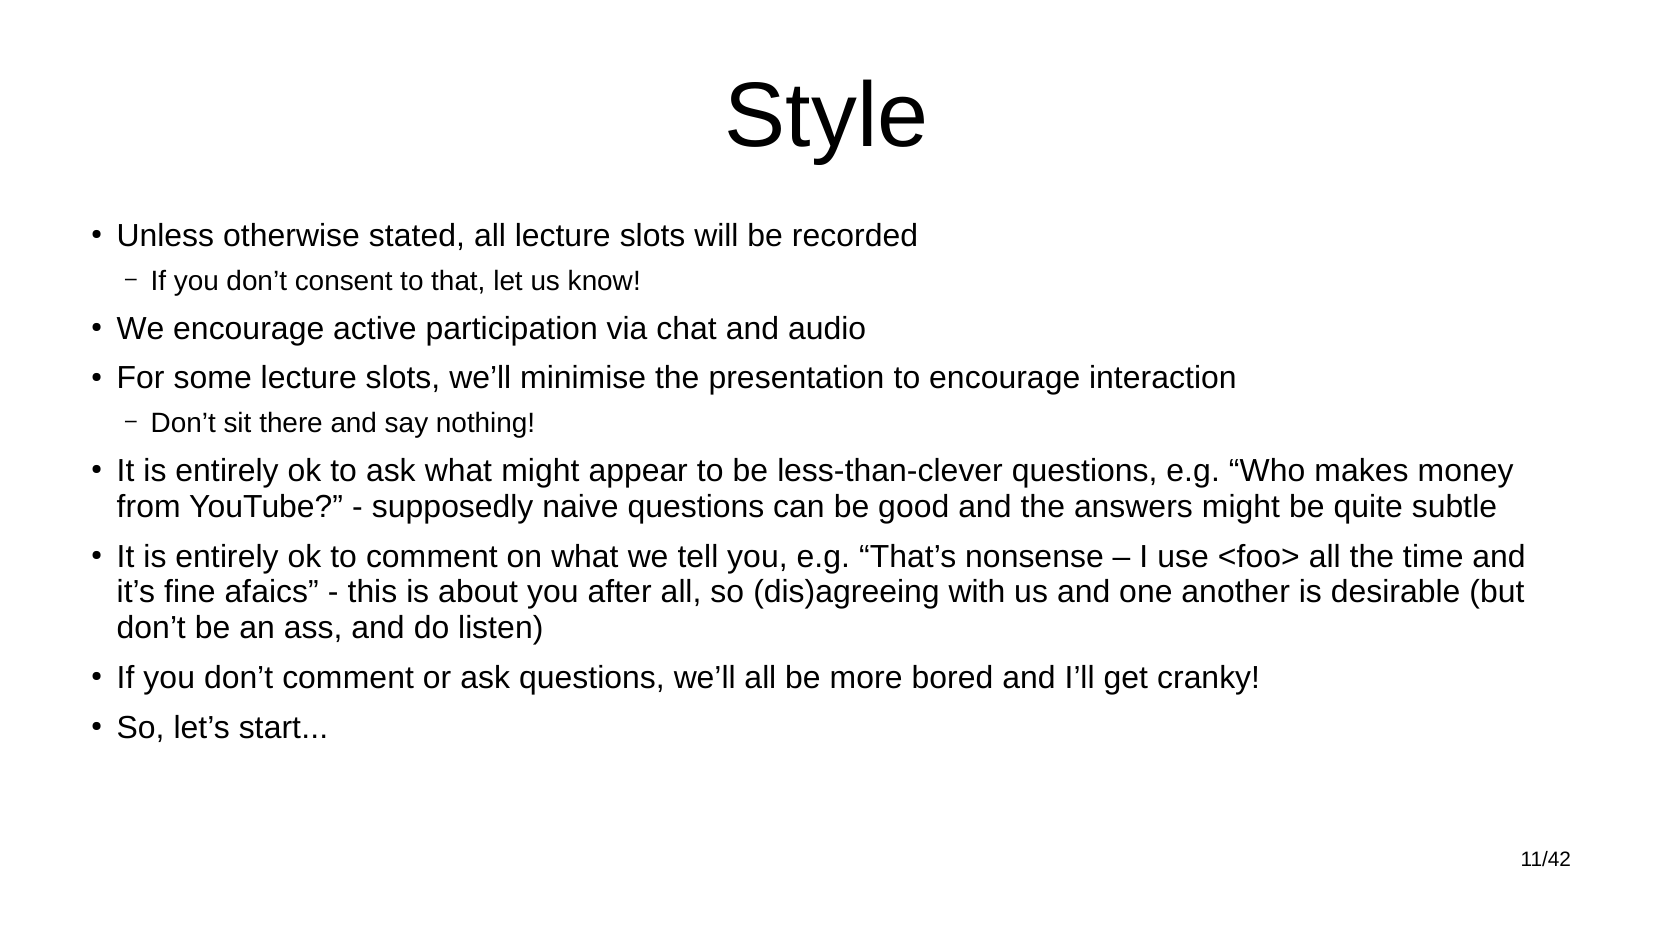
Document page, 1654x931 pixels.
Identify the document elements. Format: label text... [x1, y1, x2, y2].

title Style [82, 37, 1571, 193]
list Unless otherwise stated, all lecture slots will be recorded If you don’t consent to that, let us know! We encourage active participation via chat and audio For some lecture slots, we’ll minimise the presentation to encourage interaction Don’t sit there and say nothing! It is entirely ok to ask what might appear to be less-than-clever questions, e.g. “Who makes money from YouTube?” - supposedly naive questions can be good and the answers might be quite subtle It is entirely ok to comment on what we tell you, e.g. “That’s nonsense – I use <foo> all the time and it’s fine afaics” - this is about you after all, so (dis)agreeing with us and one another is desirable (but don’t be an ass, and do listen) If you don’t comment or ask questions, we’ll all be more bored and I’ll get cranky! So, let’s start... [82, 217, 1571, 758]
